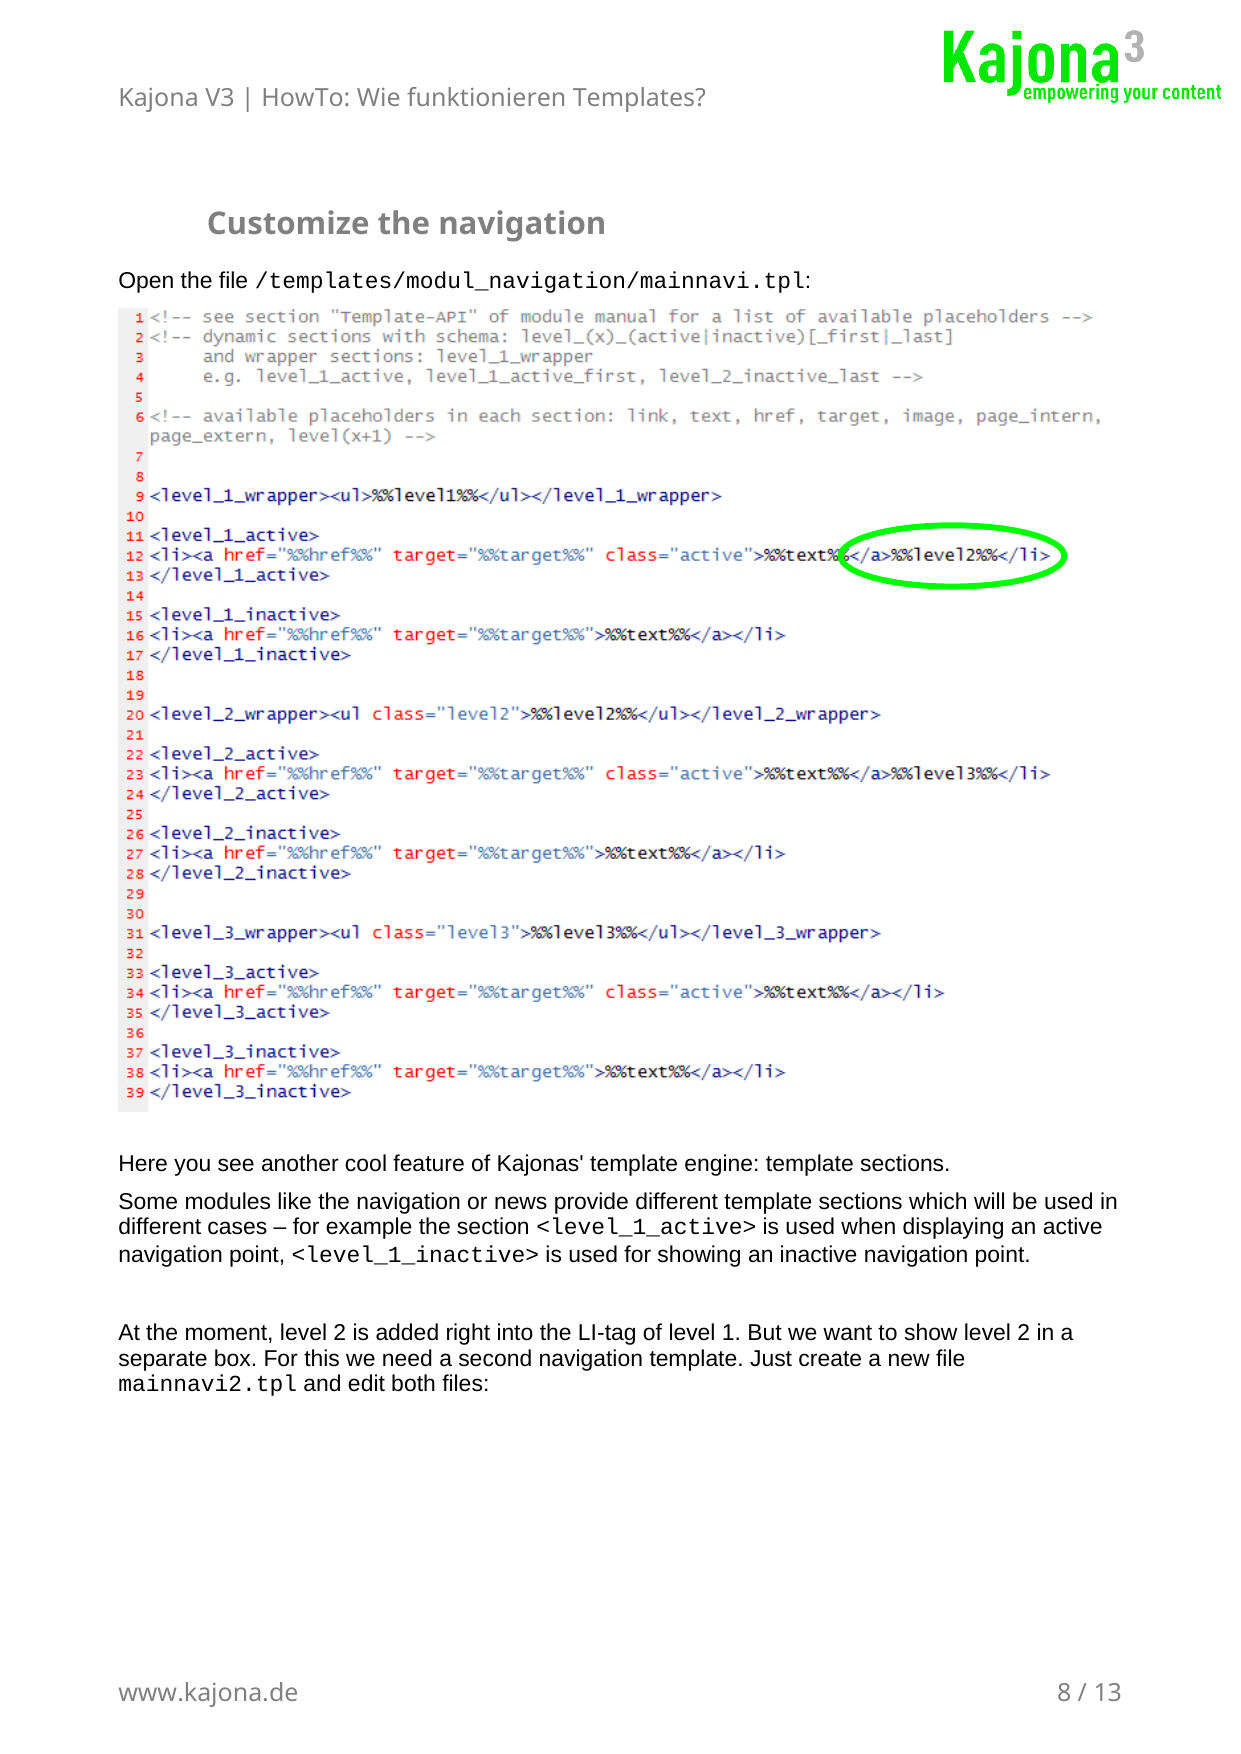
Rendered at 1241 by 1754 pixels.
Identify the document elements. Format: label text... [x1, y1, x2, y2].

text At the moment, level 2 is added right into the LI-tag of level 1. But we want to show level 2 in a separate box. For this we need a second navigation template. Just create a new file mainnavi2.tpl and edit both files: [118, 1320, 1122, 1399]
picture [118, 308, 1122, 1112]
picture [944, 30, 1221, 103]
subtitle Customize the navigation [118, 201, 1122, 244]
text Some modules like the navigation or news provide different template sections which will be used in different cases – for example the section <level_1_active> is used when displaying an active navigation point, <level_1_inactive> is used for showing an inactive navigation point. [118, 1188, 1122, 1269]
text Open the file /templates/modul_navigation/mainnavi.tpl: [118, 268, 1122, 296]
text Here you see another cool feature of Kajonas' template engine: template sections. [118, 1150, 1122, 1176]
